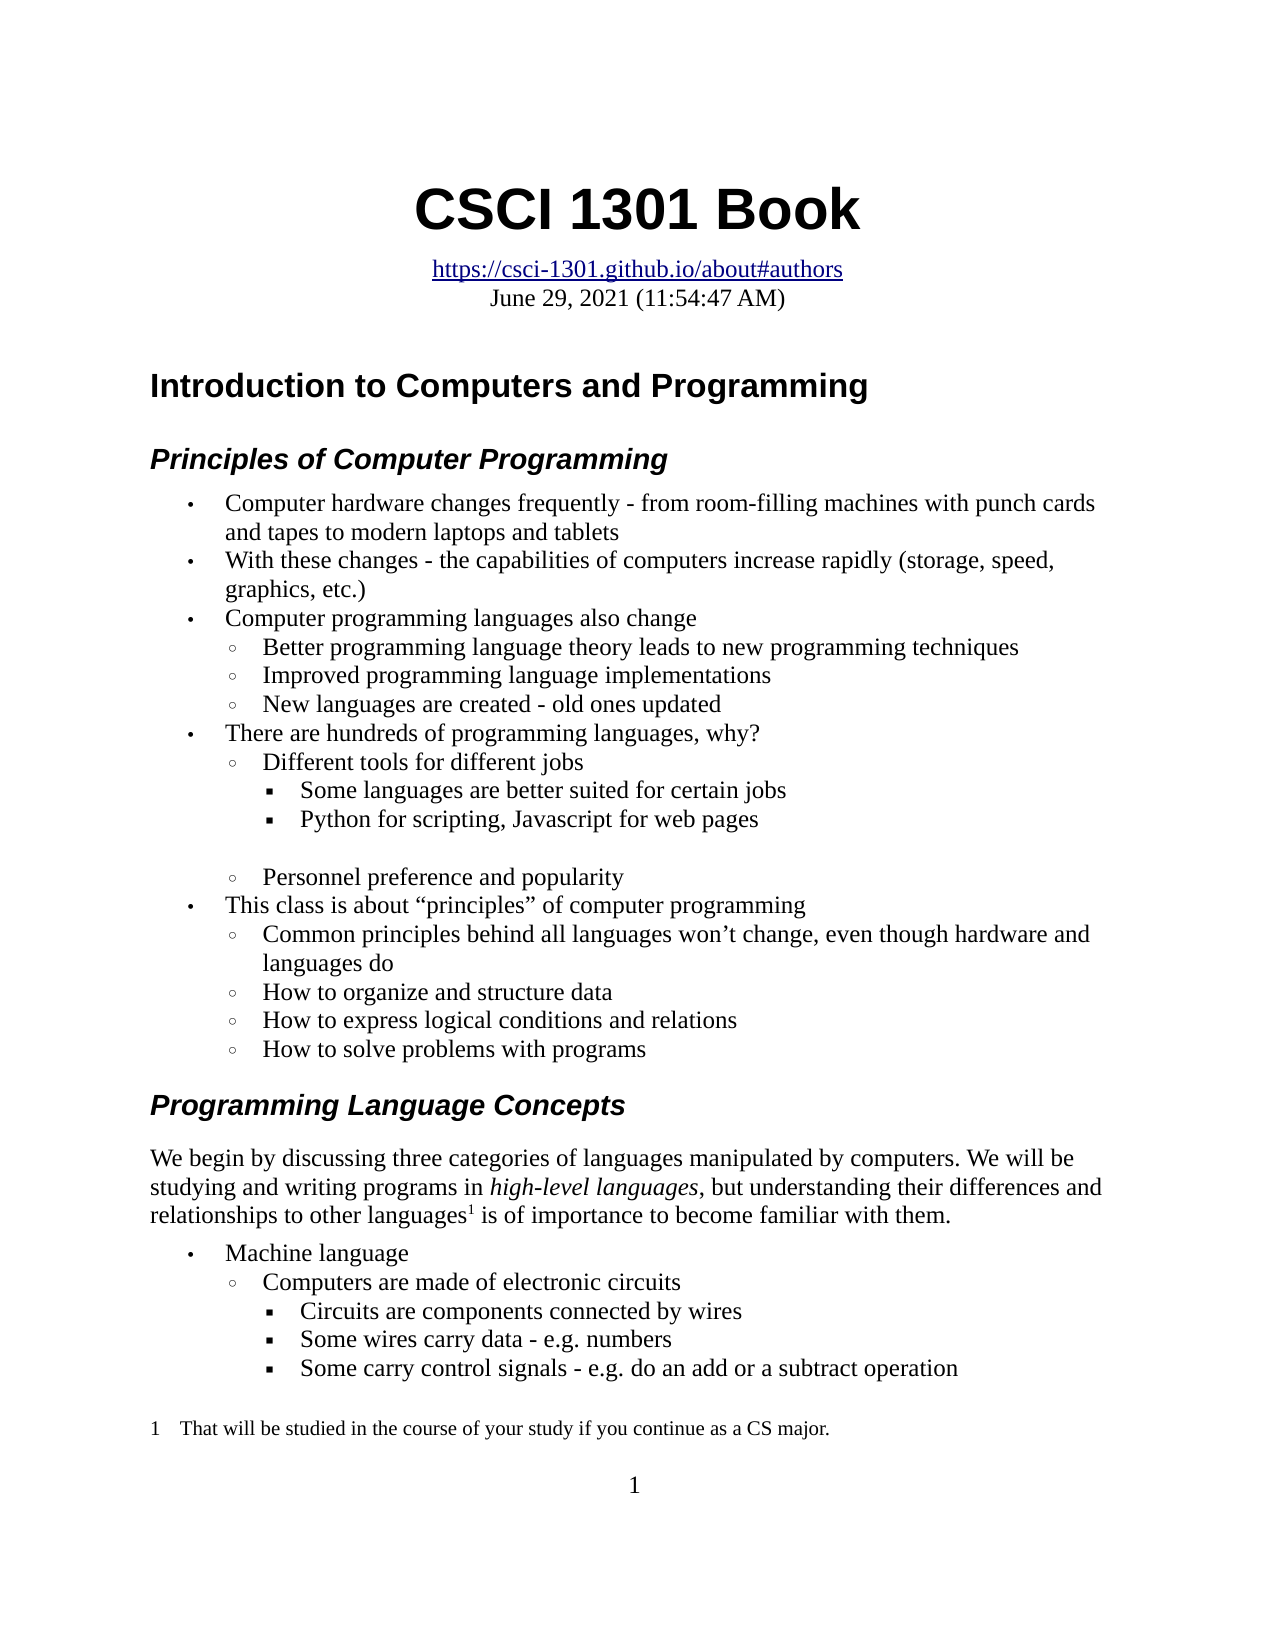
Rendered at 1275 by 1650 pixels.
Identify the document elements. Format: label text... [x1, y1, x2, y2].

list Common principles behind all languages won’t change, even though hardware and languages do [225, 919, 1125, 977]
list There are hundreds of programming languages, why? [187, 718, 1125, 747]
list Python for scripting, Javascript for web pages [262, 804, 1125, 862]
list Machine language [187, 1238, 1125, 1267]
subtitle Introduction to Computers and Programming [150, 366, 1125, 404]
list Some languages are better suited for certain jobs [262, 776, 1125, 804]
list Some carry control signals - e.g. do an add or a subtract operation [262, 1353, 1125, 1382]
text That will be studied in the course of your study if you continue as a CS major. [150, 1416, 1125, 1440]
list With these changes - the capabilities of computers increase rapidly (storage, speed, graphics, etc.) [187, 546, 1125, 603]
list Computers are made of electronic circuits [225, 1267, 1125, 1296]
list Different tools for different jobs [225, 747, 1125, 776]
list New languages are created - old ones updated [225, 689, 1125, 718]
subtitle Principles of Computer Programming [150, 442, 1125, 476]
list How to organize and structure data [225, 977, 1125, 1006]
list This class is about “principles” of computer programming [187, 891, 1125, 919]
list Personnel preference and popularity [225, 862, 1125, 891]
list How to solve problems with programs [225, 1034, 1125, 1063]
text We begin by discussing three categories of languages manipulated by computers. We will be studying and writing programs in high-level languages, but understanding their differences and relationships to other languages is of importance to become familiar with them. [150, 1143, 1125, 1229]
title CSCI 1301 Book [150, 175, 1125, 242]
list Computer programming languages also change [187, 603, 1125, 632]
subtitle Programming Language Concepts [150, 1088, 1125, 1122]
list Computer hardware changes frequently - from room-filling machines with punch cards and tapes to modern laptops and tablets [187, 488, 1125, 546]
list Improved programming language implementations [225, 661, 1125, 689]
list Some wires carry data - e.g. numbers [262, 1324, 1125, 1353]
text https://csci-1301.github.io/about#authors [150, 254, 1125, 283]
list How to express logical conditions and relations [225, 1006, 1125, 1034]
text June 29, 2021 (11:54:47 AM) [150, 283, 1125, 312]
list Better programming language theory leads to new programming techniques [225, 632, 1125, 661]
list Circuits are components connected by wires [262, 1296, 1125, 1324]
